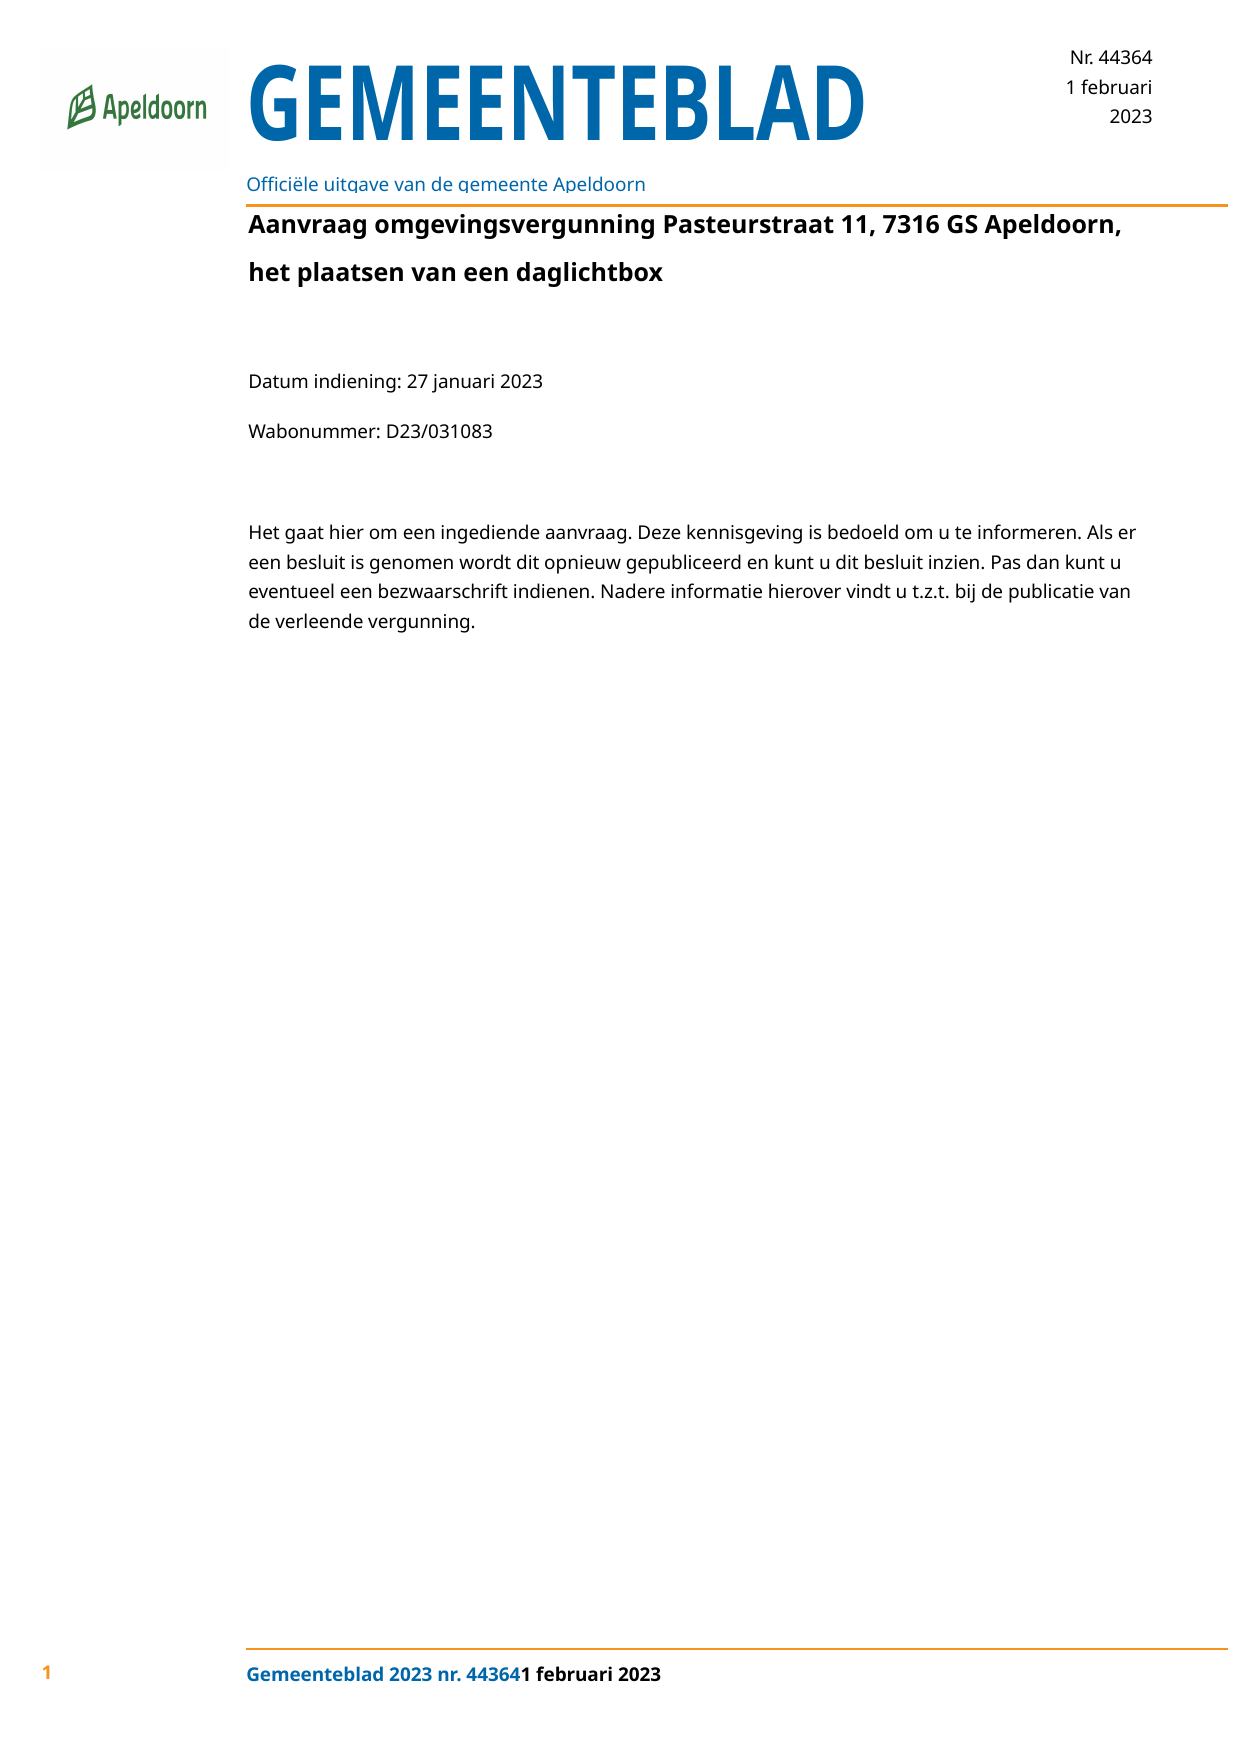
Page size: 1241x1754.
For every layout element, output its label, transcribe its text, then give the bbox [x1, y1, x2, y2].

text Het gaat hier om een ingediende aanvraag. Deze kennisgeving is bedoeld om u te informeren. Als er een besluit is genomen wordt dit opnieuw gepubliceerd en kunt u dit besluit inzien. Pas dan kunt u eventueel een bezwaarschrift indienen. Nadere informatie hierover vindt u t.z.t. bij de publicatie van de verleende vergunning. [248, 519, 1152, 634]
text Aanvraag omgevingsvergunning Pasteurstraat 11, 7316 GS Apeldoorn, het plaatsen van een daglichtbox [248, 207, 1152, 288]
text Wabonummer: D23/031083 [248, 419, 1152, 444]
picture [41, 47, 231, 172]
text Datum indiening: 27 januari 2023 [248, 368, 1152, 394]
